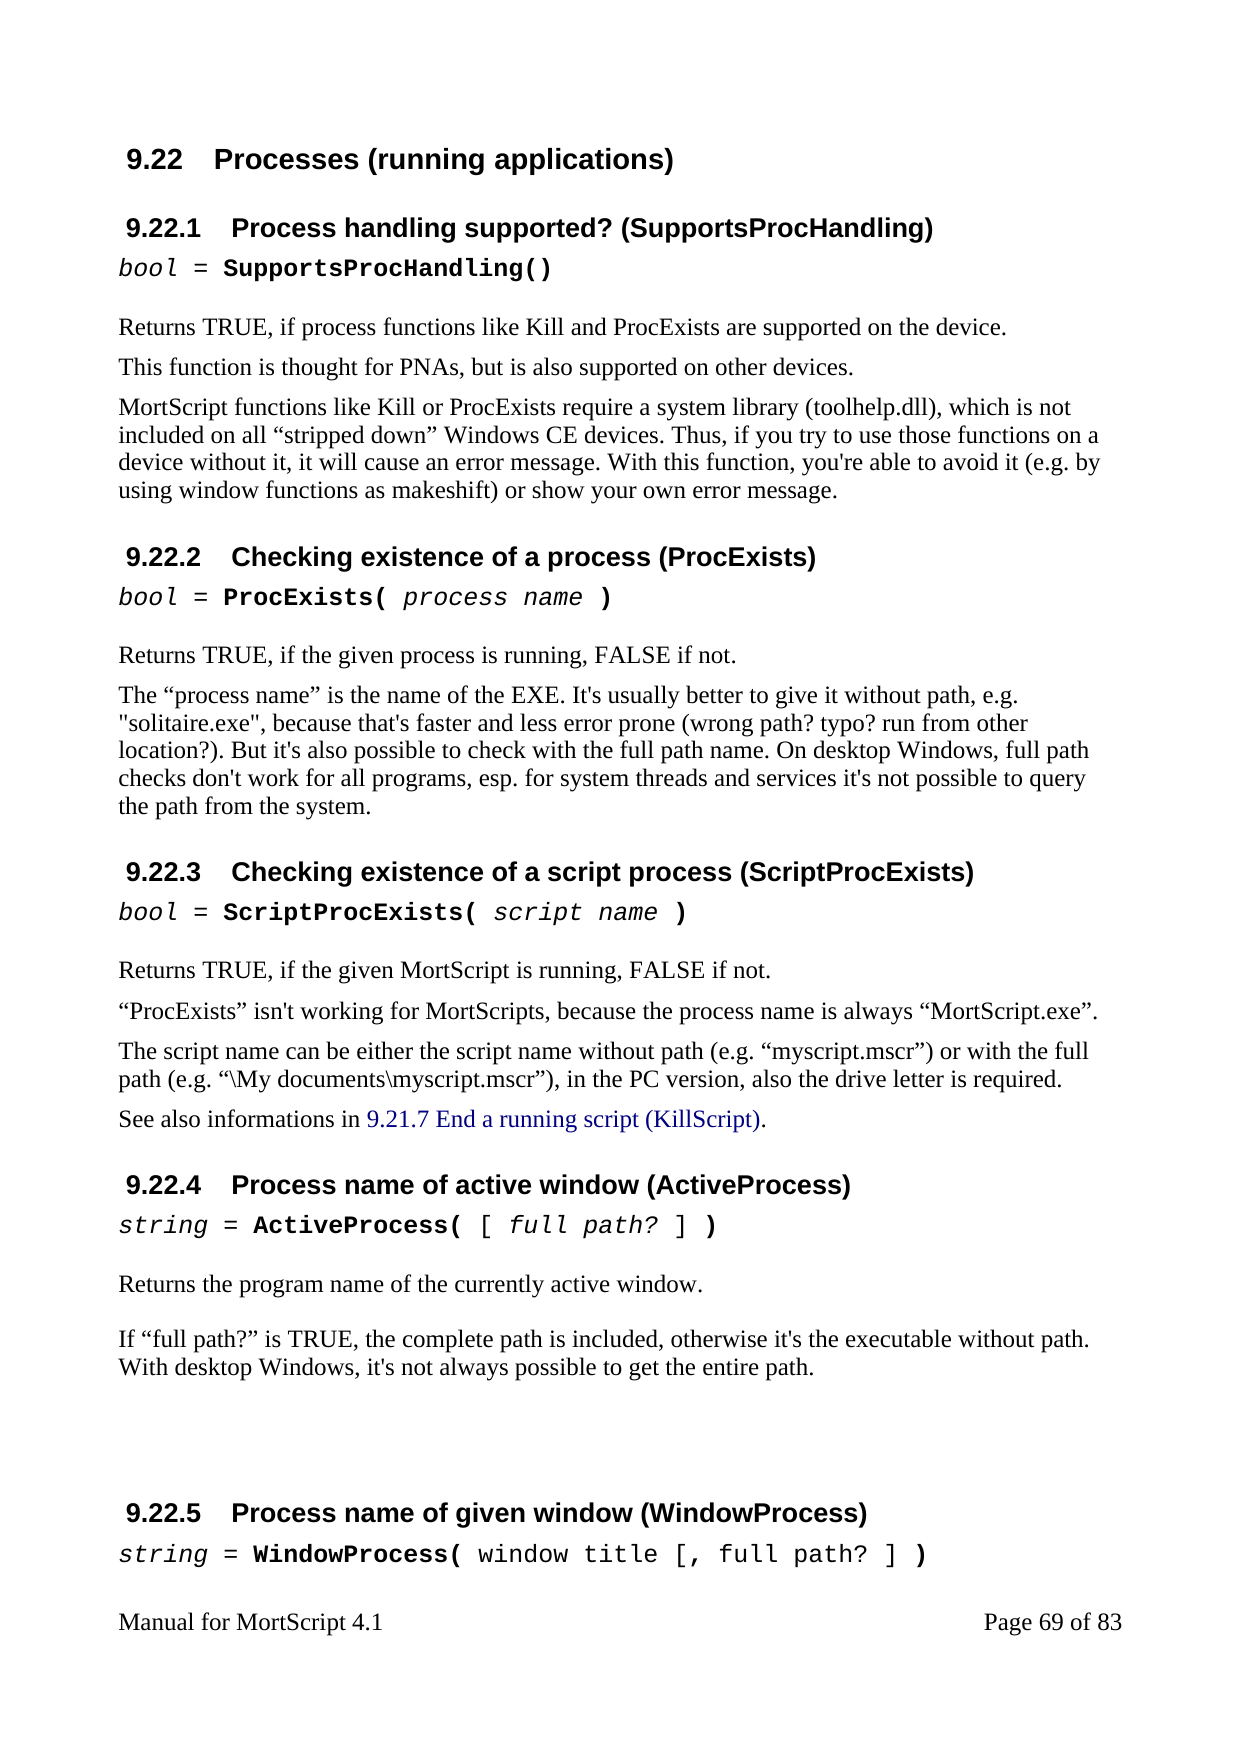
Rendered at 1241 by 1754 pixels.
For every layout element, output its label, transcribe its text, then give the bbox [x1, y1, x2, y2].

text The script name can be either the script name without path (e.g. “myscript.mscr”) or with the full path (e.g. “\My documents\myscript.mscr”), in the PC version, also the drive letter is required. [118, 1037, 1122, 1092]
text This function is thought for PNAs, but is also supported on other devices. [118, 353, 1122, 381]
text Returns TRUE, if the given process is running, FALSE if not. [118, 641, 1122, 669]
text bool = ScriptProcExists( script name ) [118, 900, 1122, 928]
text If “full path?” is TRUE, the complete path is included, otherwise it's the executable without path. With desktop Windows, it's not always possible to get the entire path. [118, 1325, 1122, 1381]
text Returns the program name of the currently active window. [118, 1270, 1122, 1297]
subtitle Process name of active window (ActiveProcess) [118, 1170, 1122, 1201]
subtitle Checking existence of a script process (ScriptProcExists) [118, 857, 1122, 887]
subtitle Checking existence of a process (ProcExists) [118, 541, 1122, 572]
text bool = SupportsProcHandling() [118, 256, 1122, 284]
subtitle Process handling supported? (SupportsProcHandling) [118, 213, 1122, 243]
text MortScript functions like Kill or ProcExists require a system library (toolhelp.dll), which is not included on all “stripped down” Windows CE devices. Thus, if you try to use those functions on a device without it, it will cause an error message. With this function, you're able to avoid it (e.g. by using window functions as makeshift) or show your own error message. [118, 393, 1122, 504]
text See also informations in 9.21.7 End a running script (KillScript). [118, 1105, 1122, 1133]
text Returns TRUE, if the given MortScript is running, FALSE if not. [118, 957, 1122, 984]
text string = ActiveProcess( [ full path? ] ) [118, 1213, 1122, 1241]
text bool = ProcExists( process name ) [118, 584, 1122, 613]
text string = WindowProcess( window title [, full path? ] ) [118, 1541, 1122, 1569]
text “ProcExists” isn't working for MortScripts, because the process name is always “MortScript.exe”. [118, 997, 1122, 1024]
subtitle Process name of given window (WindowProcess) [118, 1498, 1122, 1529]
subtitle Processes (running applications) [118, 143, 1122, 176]
text Returns TRUE, if process functions like Kill and ProcExists are supported on the device. [118, 313, 1122, 340]
text The “process name” is the name of the EXE. It's usually better to give it without path, e.g. "solitaire.exe", because that's faster and less error prone (wrong path? typo? run from other location?). But it's also possible to check with the full path name. On desktop Windows, full path checks don't work for all programs, esp. for system threads and services it's not possible to query the path from the system. [118, 681, 1122, 820]
